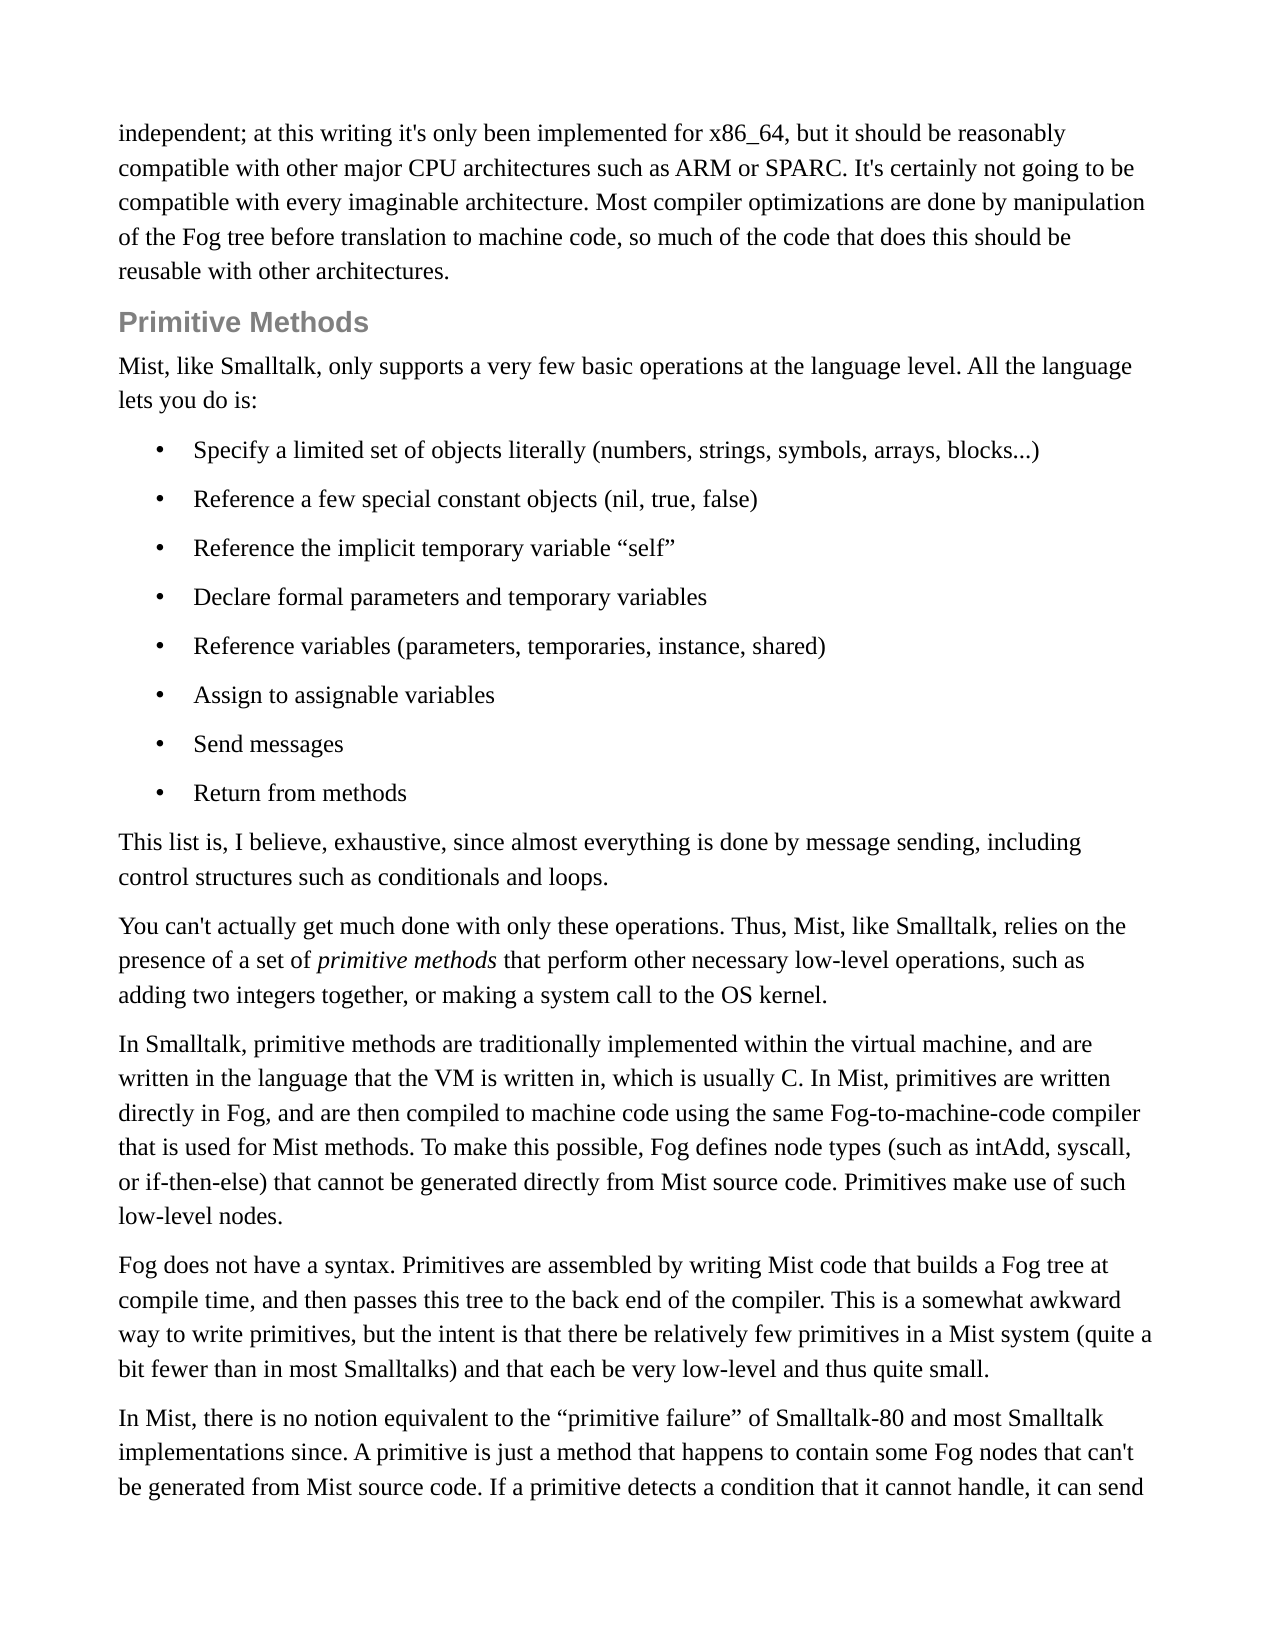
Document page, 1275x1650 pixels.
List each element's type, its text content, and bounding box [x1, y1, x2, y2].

list Reference the implicit temporary variable “self” [156, 533, 1157, 562]
list Reference variables (parameters, temporaries, instance, shared) [156, 631, 1157, 660]
text In Mist, there is no notion equivalent to the “primitive failure” of Smalltalk-80 and most Smalltalk implementations since. A primitive is just a method that happens to contain some Fog nodes that can't be generated from Mist source code. If a primitive detects a condition that it cannot handle, it can send [118, 1403, 1157, 1500]
text You can't actually get much done with only these operations. Thus, Mist, like Smalltalk, relies on the presence of a set of primitive methods that perform other necessary low-level operations, such as adding two integers together, or making a system call to the OS kernel. [118, 911, 1157, 1008]
text In Smalltalk, primitive methods are traditionally implemented within the virtual machine, and are written in the language that the VM is written in, which is usually C. In Mist, primitives are written directly in Fog, and are then compiled to machine code using the same Fog-to-machine-code compiler that is used for Mist methods. To make this possible, Fog defines node types (such as intAdd, syscall, or if-then-else) that cannot be generated directly from Mist source code. Primitives make use of such low-level nodes. [118, 1029, 1157, 1230]
subtitle Primitive Methods [118, 305, 1157, 339]
list Return from methods [156, 778, 1157, 807]
list Assign to assignable variables [156, 680, 1157, 709]
text This list is, I believe, exhaustive, since almost everything is done by message sending, including control structures such as conditionals and loops. [118, 827, 1157, 890]
text independent; at this writing it's only been implemented for x86_64, but it should be reasonably compatible with other major CPU architectures such as ARM or SPARC. It's certainly not going to be compatible with every imaginable architecture. Most compiler optimizations are done by manipulation of the Fog tree before translation to machine code, so much of the code that does this should be reusable with other architectures. [118, 118, 1157, 285]
list Reference a few special constant objects (nil, true, false) [156, 484, 1157, 512]
list Declare formal parameters and temporary variables [156, 582, 1157, 611]
list Send messages [156, 729, 1157, 758]
list Specify a limited set of objects literally (numbers, strings, symbols, arrays, blocks...) [156, 435, 1157, 463]
text Fog does not have a syntax. Primitives are assembled by writing Mist code that builds a Fog tree at compile time, and then passes this tree to the back end of the compiler. This is a somewhat awkward way to write primitives, but the intent is that there be relatively few primitives in a Mist system (quite a bit fewer than in most Smalltalks) and that each be very low-level and thus quite small. [118, 1250, 1157, 1382]
text Mist, like Smalltalk, only supports a very few basic operations at the language level. All the language lets you do is: [118, 351, 1157, 414]
